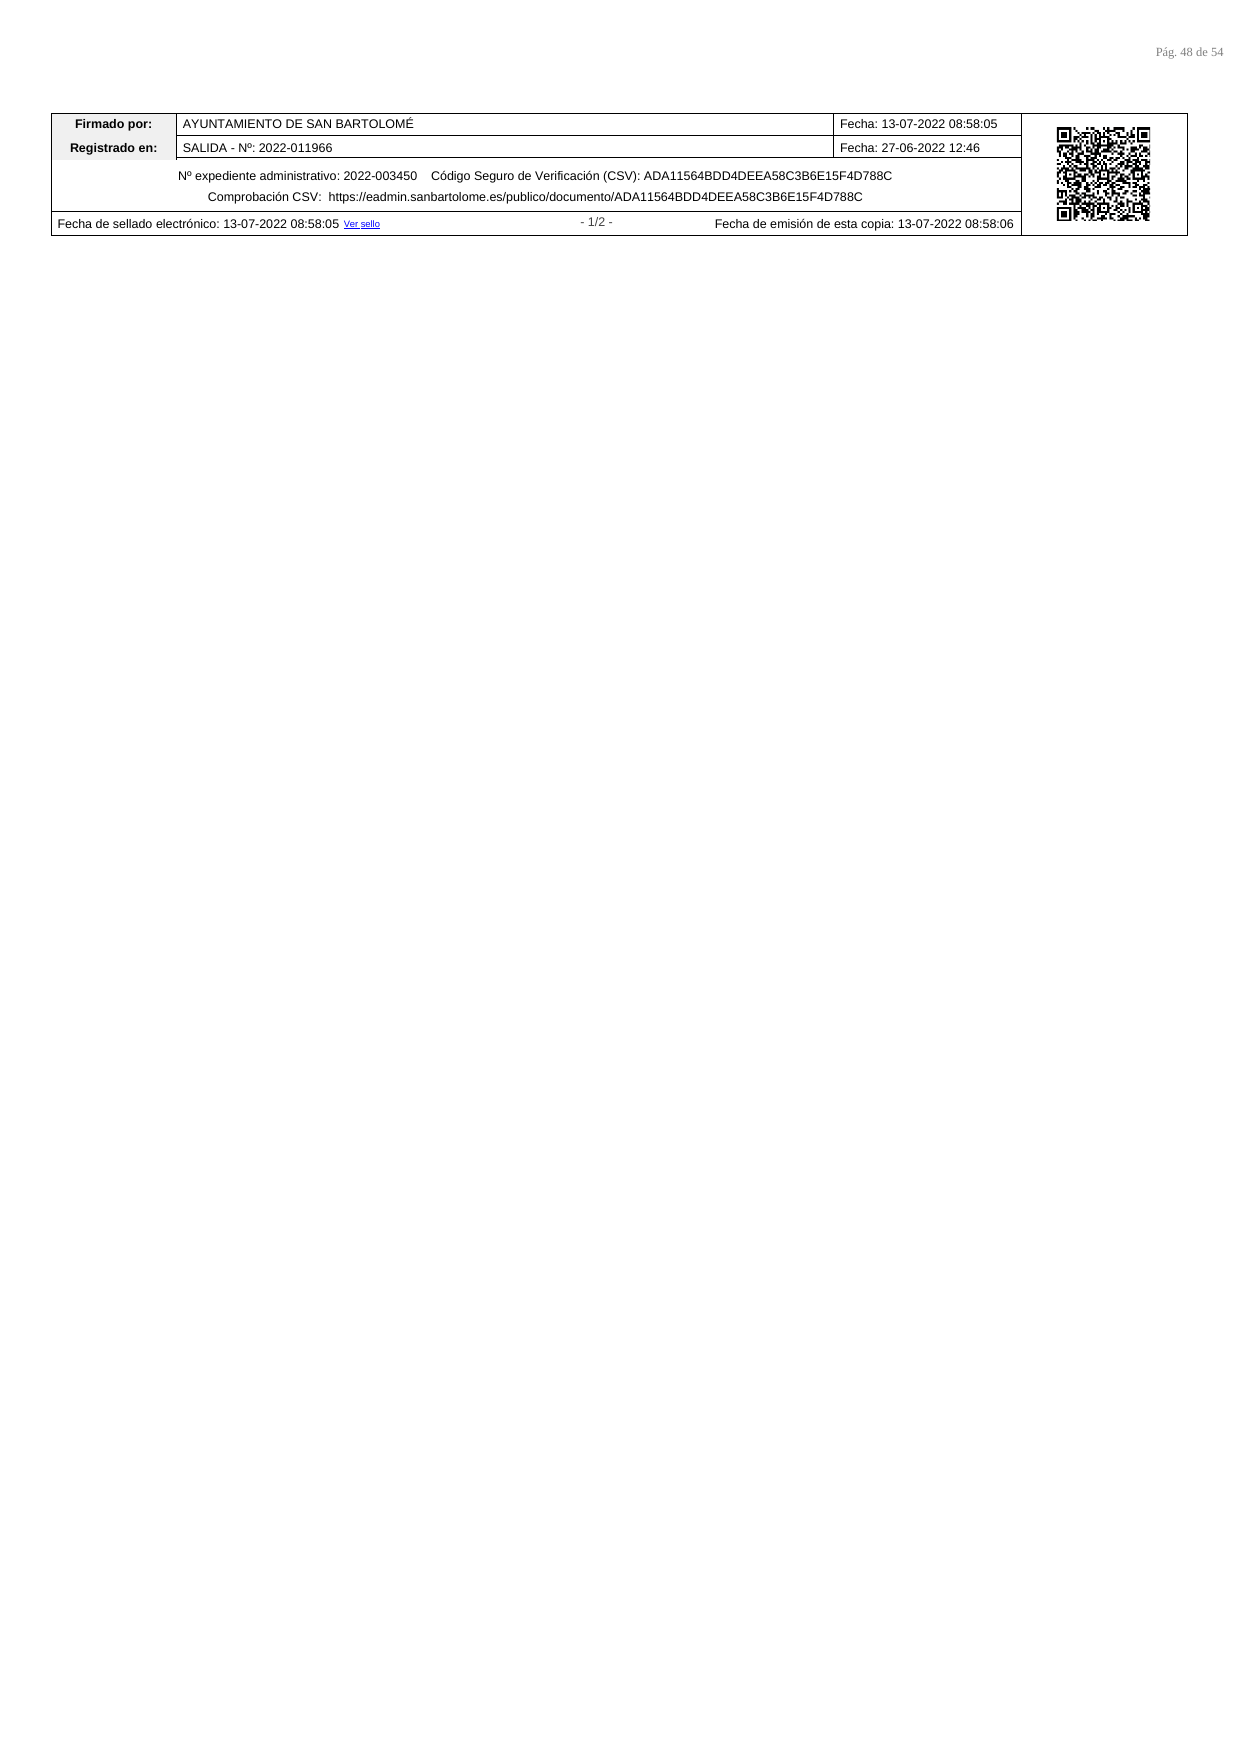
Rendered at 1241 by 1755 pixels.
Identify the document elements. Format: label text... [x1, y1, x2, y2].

table_header Firmado por: [52, 114, 176, 135]
table_cell Registrado en: [52, 138, 176, 157]
table_cell Fecha de sellado electrónico: 13-07-2022 08:58:05 Ver sello - 1/2 - Fecha de emisión de esta copia: 13-07-2022 08:58:06 [52, 212, 1021, 235]
table_header Fecha: 13-07-2022 08:58:05 [834, 114, 1021, 135]
table_cell SALIDA - Nº: 2022-011966 [177, 136, 833, 157]
table_cell Fecha: 27-06-2022 12:46 [834, 136, 1021, 157]
table_header AYUNTAMIENTO DE SAN BARTOLOMÉ [177, 114, 833, 135]
table_cell Nº expediente administrativo: 2022-003450 Código Seguro de Verificación (CSV): ADA11564BDD4DEEA58C3B6E15F4D788C Comprobación CSV: https://eadmin.sanbartolome.es/publico/documento/ADA11564BDD4DEEA58C3B6E15F4D788C [52, 158, 1021, 211]
picture [1056, 127, 1151, 221]
table_header [1022, 114, 1187, 235]
